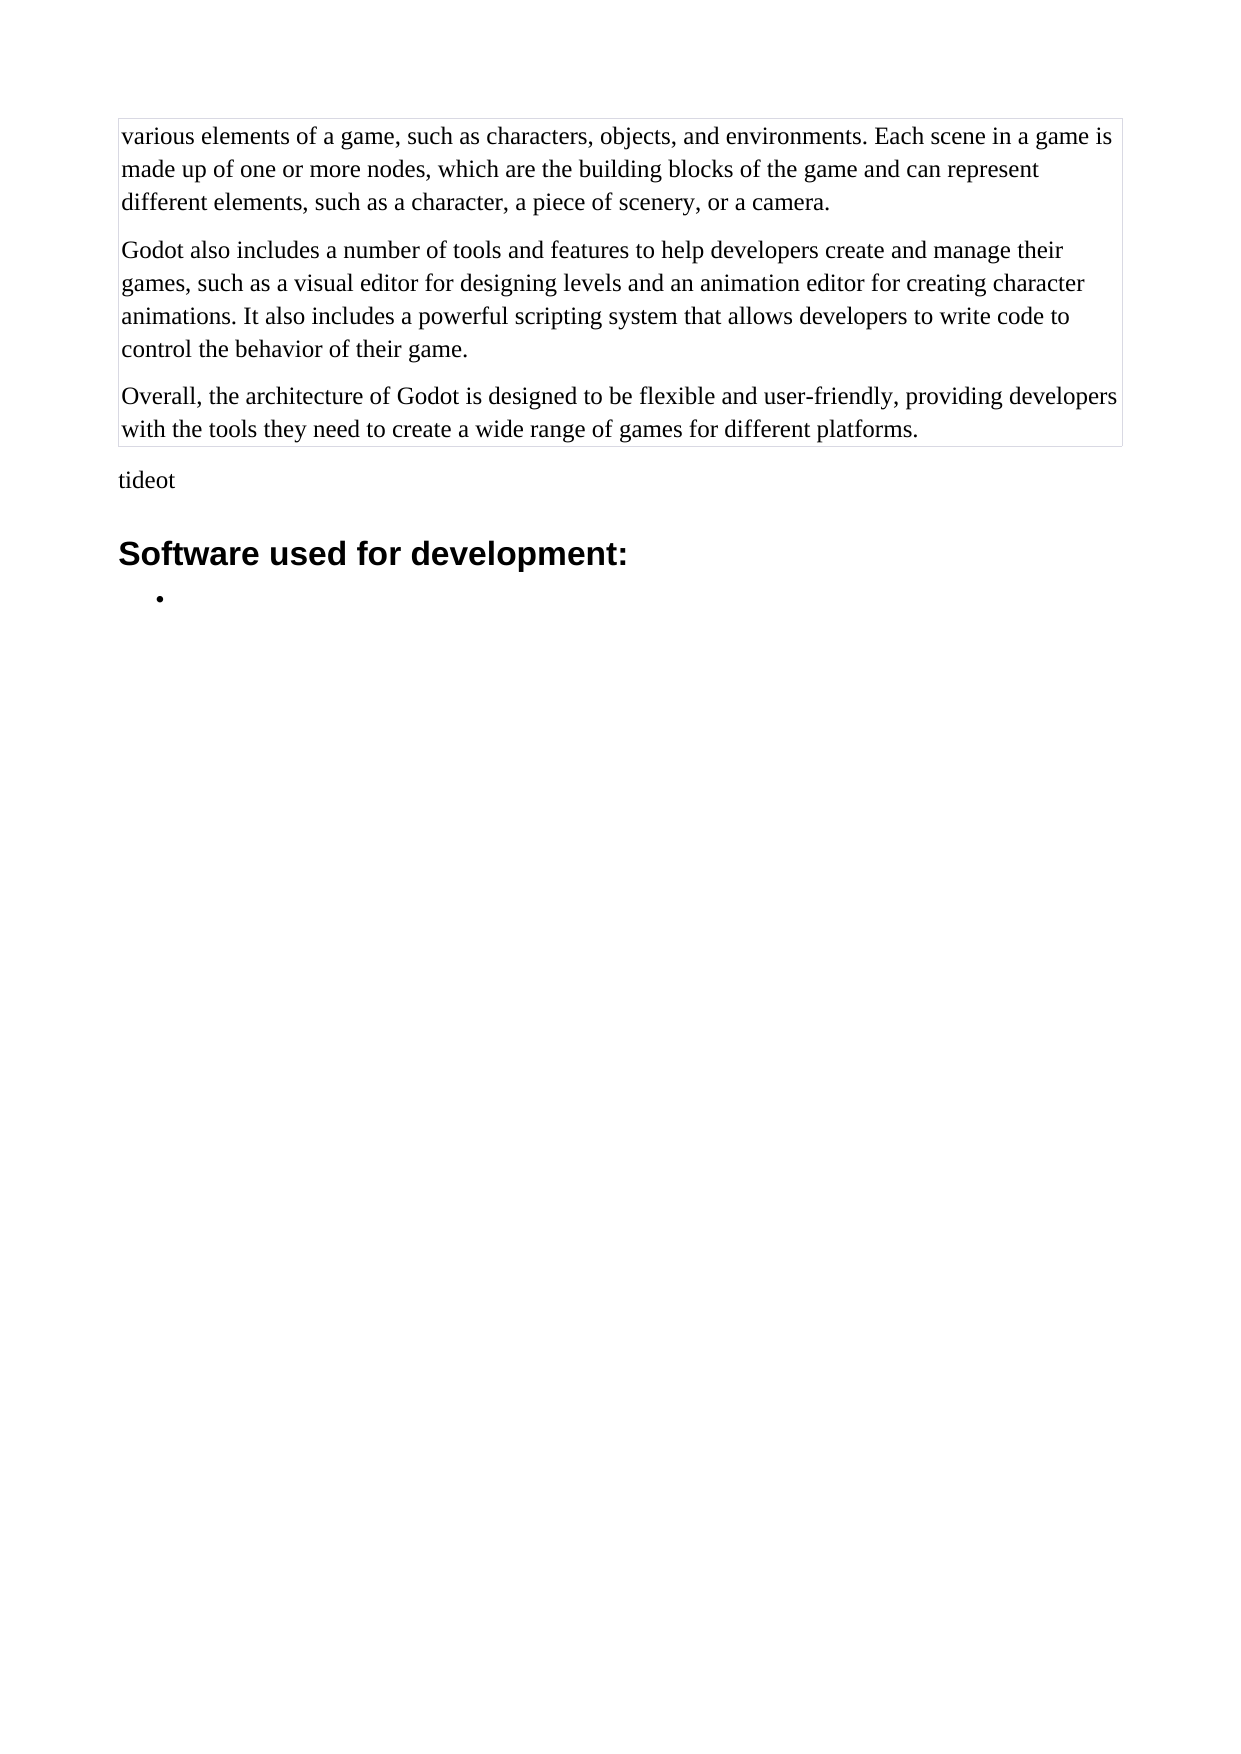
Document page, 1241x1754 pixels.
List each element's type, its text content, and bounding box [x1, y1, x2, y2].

text tideot [118, 465, 1122, 494]
text Overall, the architecture of Godot is designed to be flexible and user-friendly, providing developers with the tools they need to create a wide range of games for different platforms. [119, 378, 1122, 446]
text various elements of a game, such as characters, objects, and environments. Each scene in a game is made up of one or more nodes, which are the building blocks of the game and can represent different elements, such as a character, a piece of scenery, or a camera. [119, 119, 1122, 216]
subtitle Software used for development: [118, 533, 1122, 572]
text Godot also includes a number of tools and features to help developers create and manage their games, such as a visual editor for designing levels and an animation editor for creating character animations. It also includes a powerful scripting system that allows developers to write code to control the behavior of their game. [119, 232, 1122, 363]
